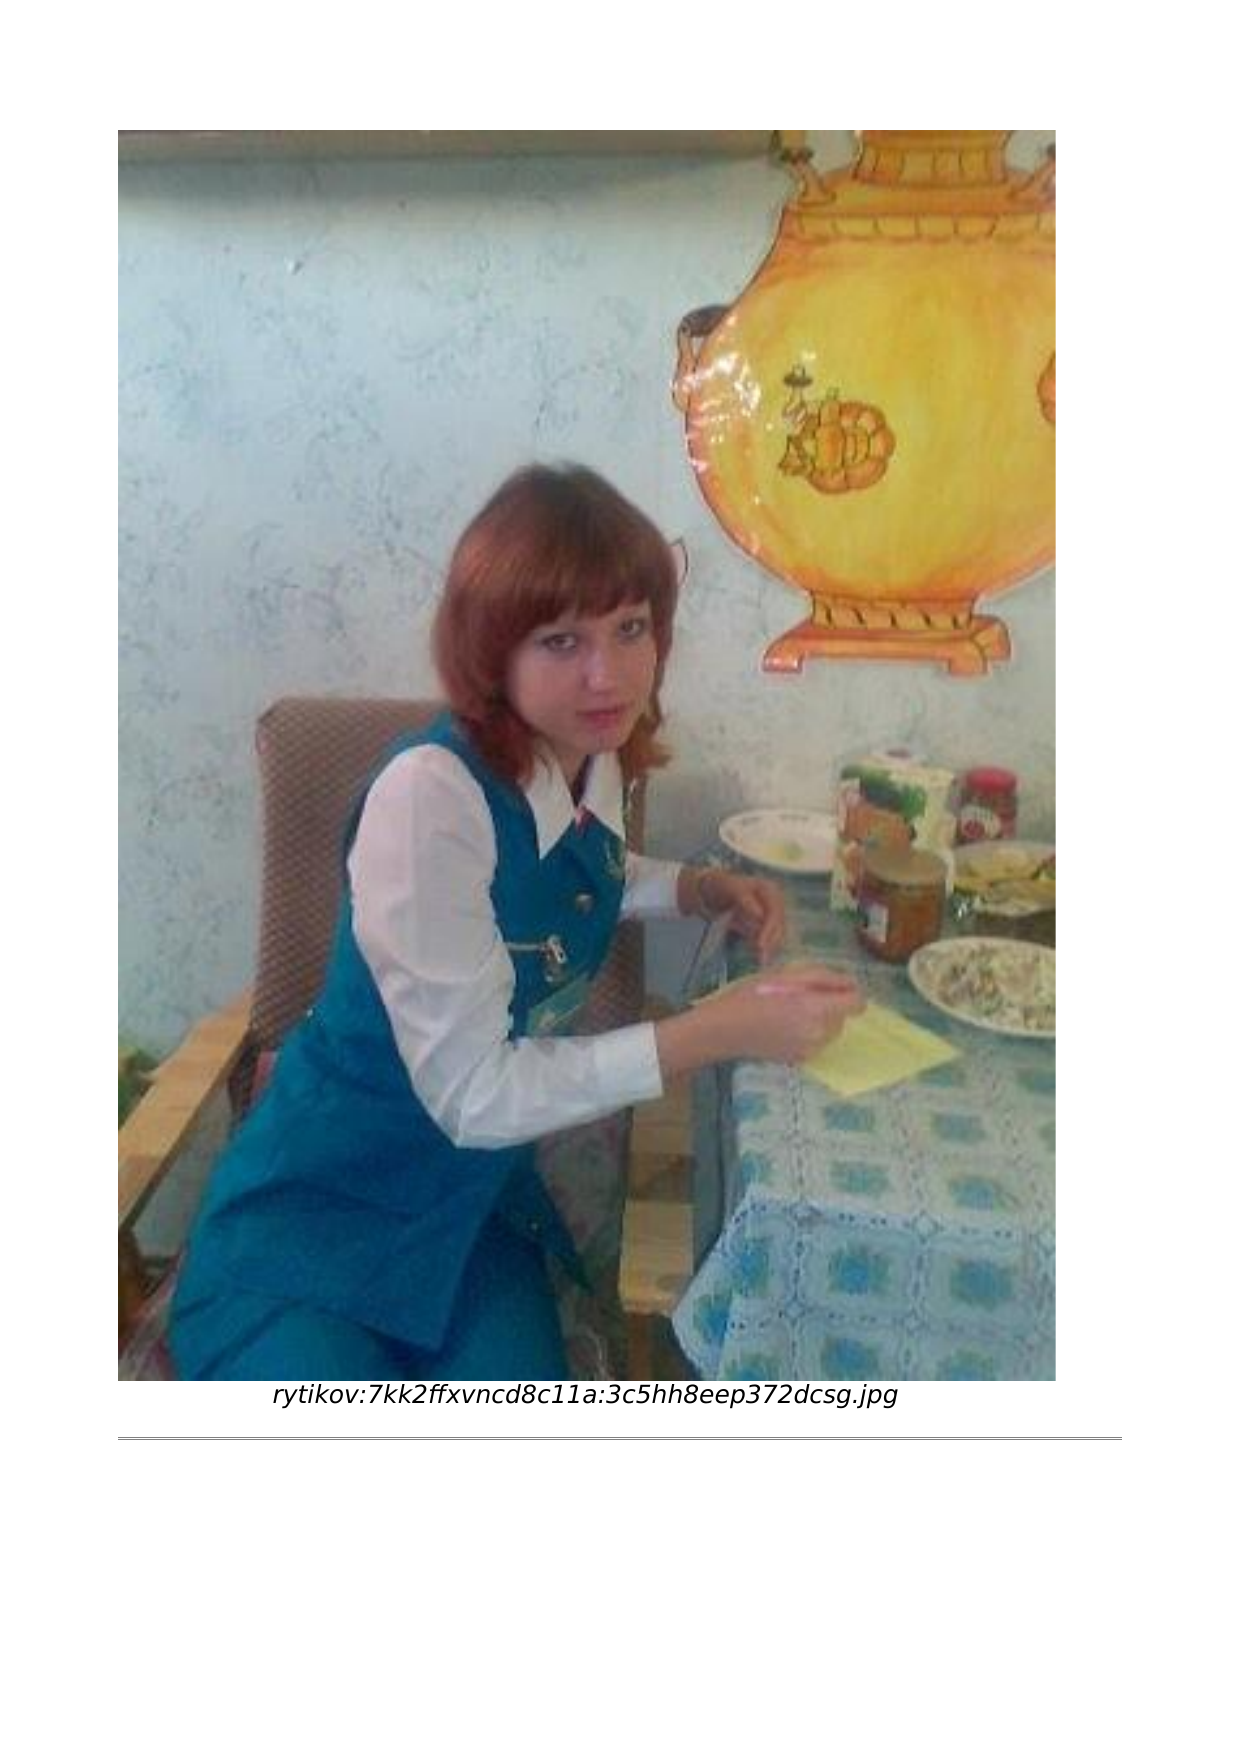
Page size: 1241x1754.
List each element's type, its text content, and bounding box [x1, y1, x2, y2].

picture [233, 1257, 304, 1349]
picture [541, 1367, 556, 1381]
picture [331, 1114, 346, 1125]
text rytikov:7kk2ffxvncd8c11a:3c5hh8eep372dcsg.jpg [118, 1381, 1056, 1410]
picture [194, 1353, 224, 1381]
picture [233, 1357, 242, 1368]
picture [184, 1340, 191, 1346]
picture [202, 1300, 212, 1306]
picture [181, 1310, 191, 1323]
picture [118, 130, 1056, 1381]
